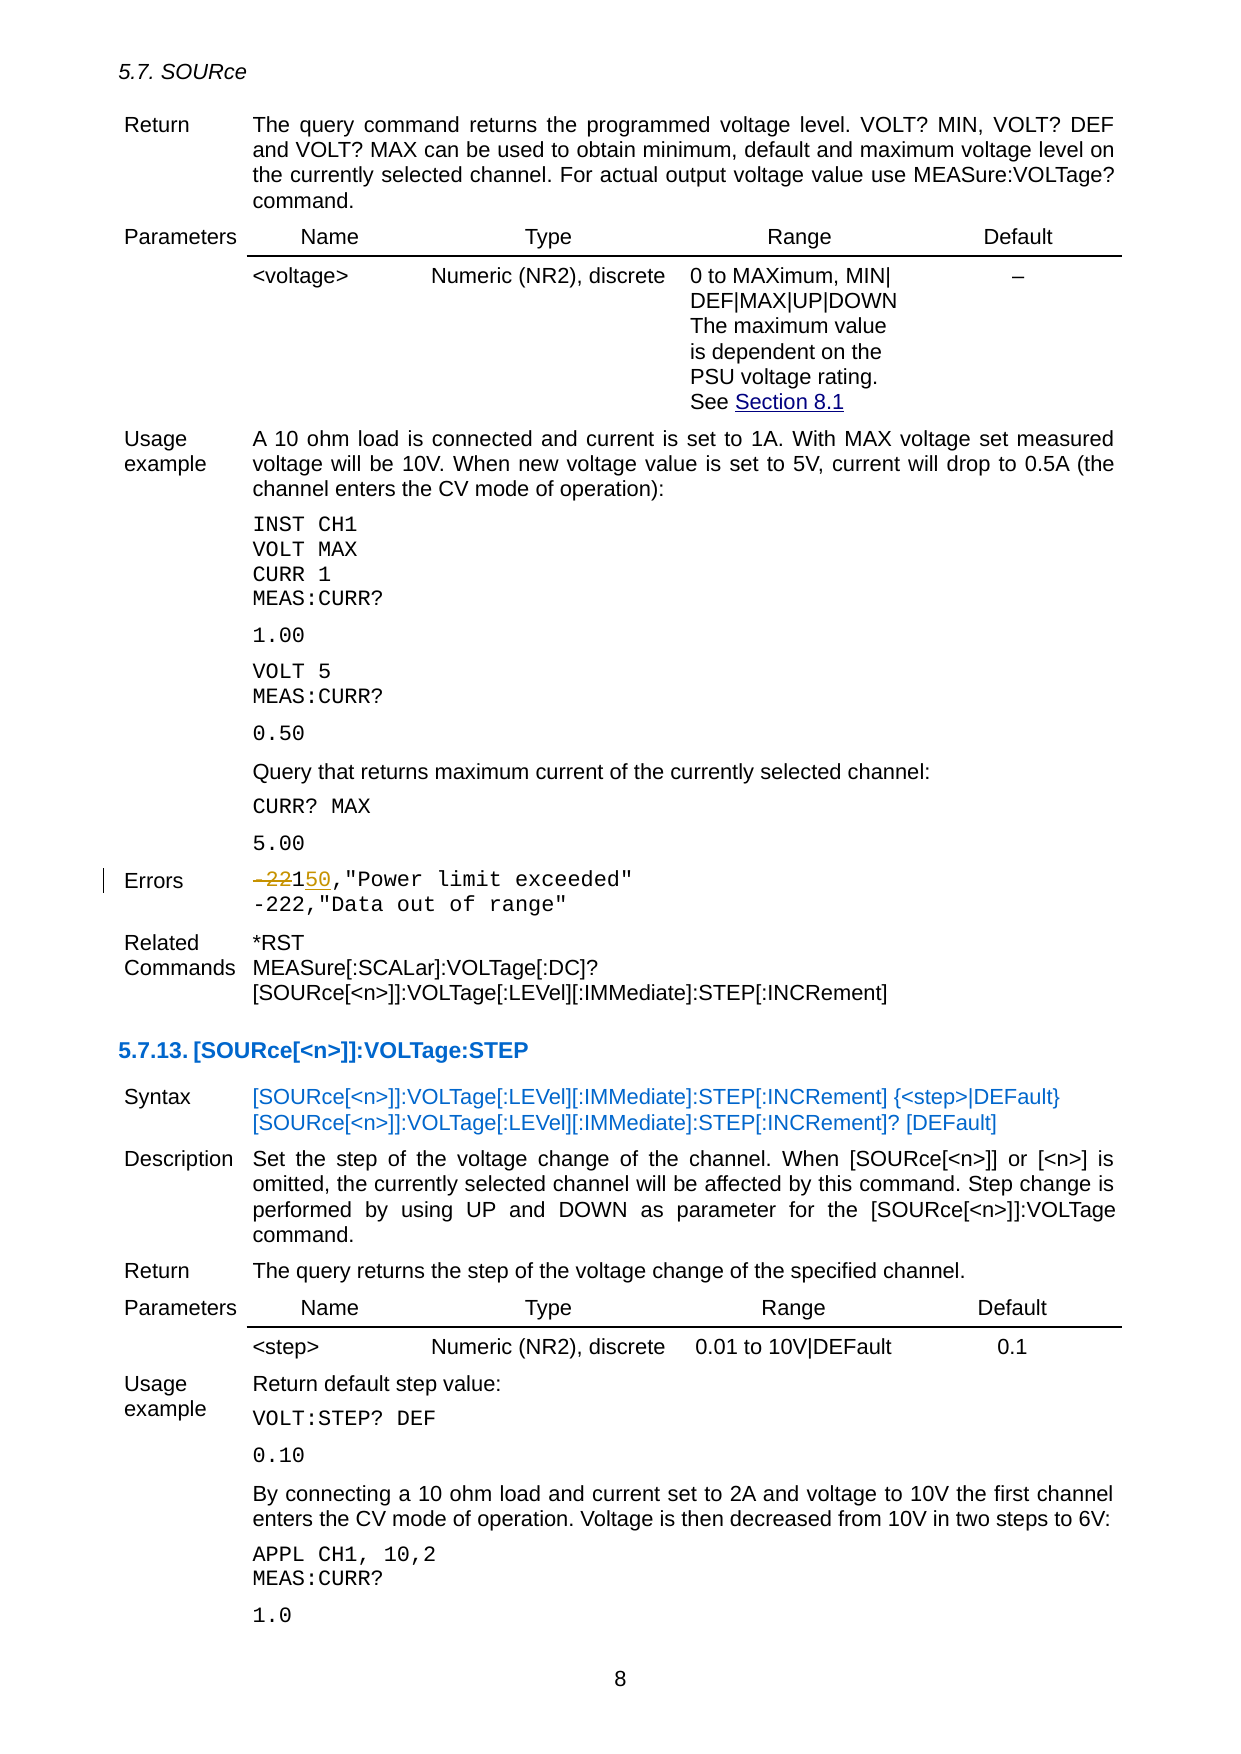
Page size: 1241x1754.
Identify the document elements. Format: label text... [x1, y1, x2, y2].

table_cell <step> [247, 1328, 412, 1365]
table_cell Return [118, 1253, 247, 1289]
table_cell Name [247, 1289, 412, 1326]
table_cell <voltage> [247, 257, 412, 420]
table_header Syntax [118, 1079, 247, 1140]
table_cell The query command returns the programmed voltage level. VOLT? MIN, VOLT? DEF and VOLT? MAX can be used to obtain minimum, default and maximum voltage level on the currently selected channel. For actual output voltage value use MEASure:VOLTage? command. [247, 106, 1122, 218]
table_cell The query returns the step of the voltage change of the specified channel. [247, 1253, 1122, 1289]
table_cell Range [684, 1289, 903, 1326]
table_cell Default [903, 1289, 1122, 1326]
table_cell Description [118, 1140, 247, 1253]
table_cell Numeric (NR2), discrete [412, 1328, 684, 1365]
table_cell Default [914, 219, 1122, 255]
table_cell 0.01 to 10V|DEFault [684, 1328, 903, 1365]
table_cell Usage example [118, 420, 247, 863]
table_cell – [914, 257, 1122, 420]
table_cell Range [684, 219, 914, 255]
table_cell Parameters [118, 219, 247, 420]
subtitle [SOURce[<n>]]:VOLTage:STEP [118, 1037, 1122, 1064]
table_cell *RST MEASure[:SCALar]:VOLTage[:DC]? [SOURce[<n>]]:VOLTage[:LEVel][:IMMediate]:STEP[:INCRement] [247, 924, 1122, 1011]
table_cell Numeric (NR2), discrete [412, 257, 684, 420]
table_cell Type [412, 1289, 684, 1326]
table_cell Errors [118, 863, 247, 924]
table_cell Related Commands [118, 924, 247, 1011]
table_cell A 10 ohm load is connected and current is set to 1A. With MAX voltage set measured voltage will be 10V. When new voltage value is set to 5V, current will drop to 0.5A (the channel enters the CV mode of operation): INST CH1 VOLT MAX CURR 1 MEAS:CURR? 1.00 VOLT 5 MEAS:CURR? 0.50 Query that returns maximum current of the currently selected channel: CURR? MAX 5.00 [247, 420, 1122, 863]
table_header [SOURce[<n>]]:VOLTage[:LEVel][:IMMediate]:STEP[:INCRement] {<step>|DEFault} [SOURce[<n>]]:VOLTage[:LEVel][:IMMediate]:STEP[:INCRement]? [DEFault] [247, 1079, 1122, 1140]
table_cell Parameters [118, 1289, 247, 1365]
table_cell Type [412, 219, 684, 255]
table_cell Set the step of the voltage change of the channel. When [SOURce[<n>]] or [<n>] is omitted, the currently selected channel will be affected by this command. Step change is performed by using UP and DOWN as parameter for the [SOURce[<n>]]:VOLTage command. [247, 1140, 1122, 1253]
table_cell Return [118, 106, 247, 218]
table_cell 0 to MAXimum, MIN|DEF|MAX|UP|DOWN The maximum value is dependent on the PSU voltage rating. See Section 8.1 [684, 257, 914, 420]
table_cell Name [247, 219, 412, 255]
table_cell 0.1 [903, 1328, 1122, 1365]
table_cell 150,"Power limit exceeded" -222,"Data out of range" [247, 863, 1122, 924]
table_cell Usage example [118, 1365, 247, 1634]
table_cell Return default step value: VOLT:STEP? DEF 0.10 By connecting a 10 ohm load and current set to 2A and voltage to 10V the first channel enters the CV mode of operation. Voltage is then decreased from 10V in two steps to 6V: APPL CH1, 10,2 MEAS:CURR? 1.0 [247, 1365, 1122, 1634]
